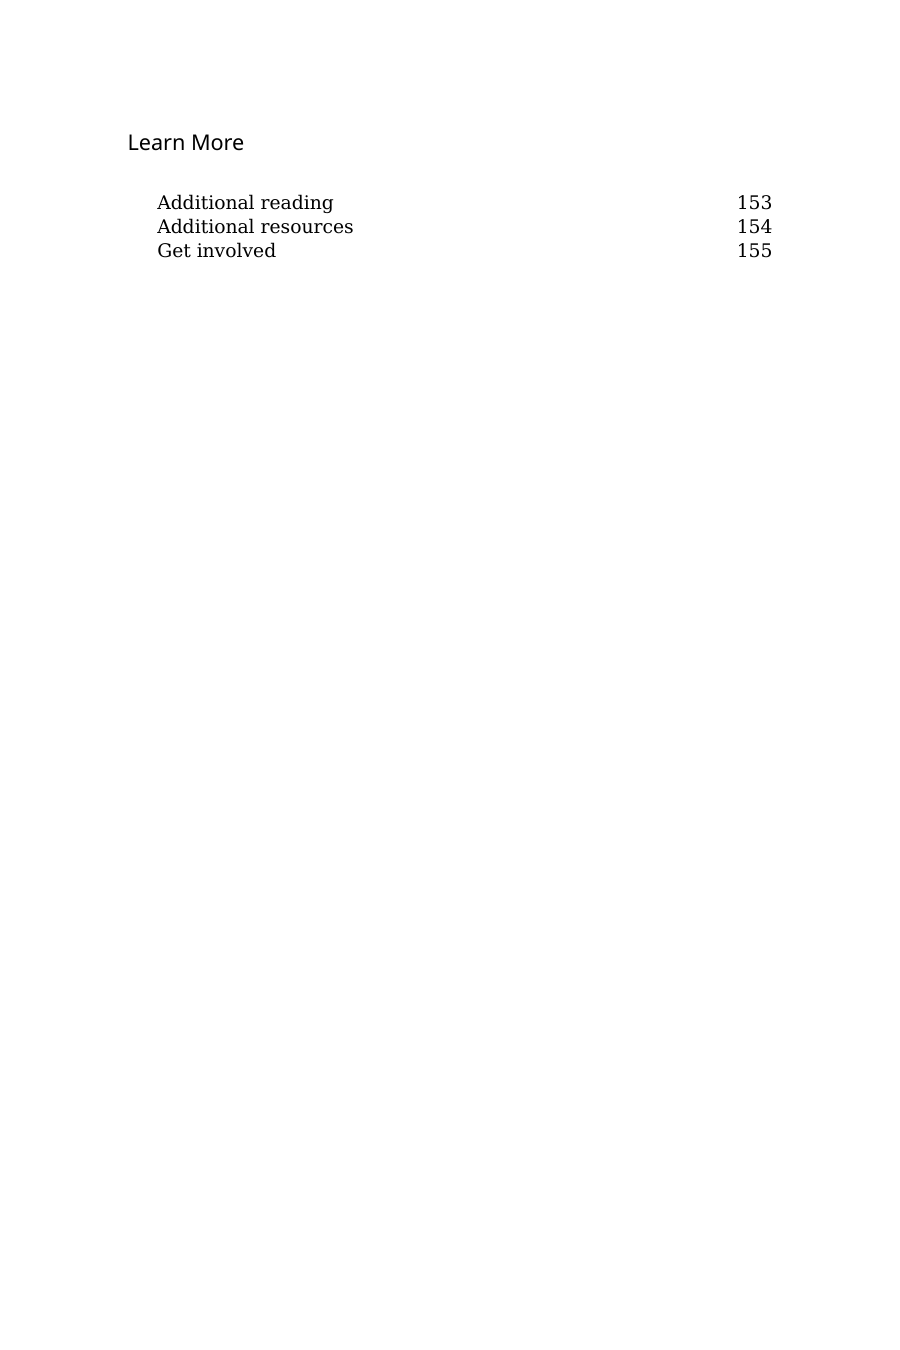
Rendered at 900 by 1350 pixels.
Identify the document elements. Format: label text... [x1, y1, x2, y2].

text Additional reading 153 [157, 192, 772, 214]
text Get involved 155 [157, 240, 772, 262]
text Learn More [127, 127, 772, 189]
text Additional resources 154 [157, 216, 772, 238]
